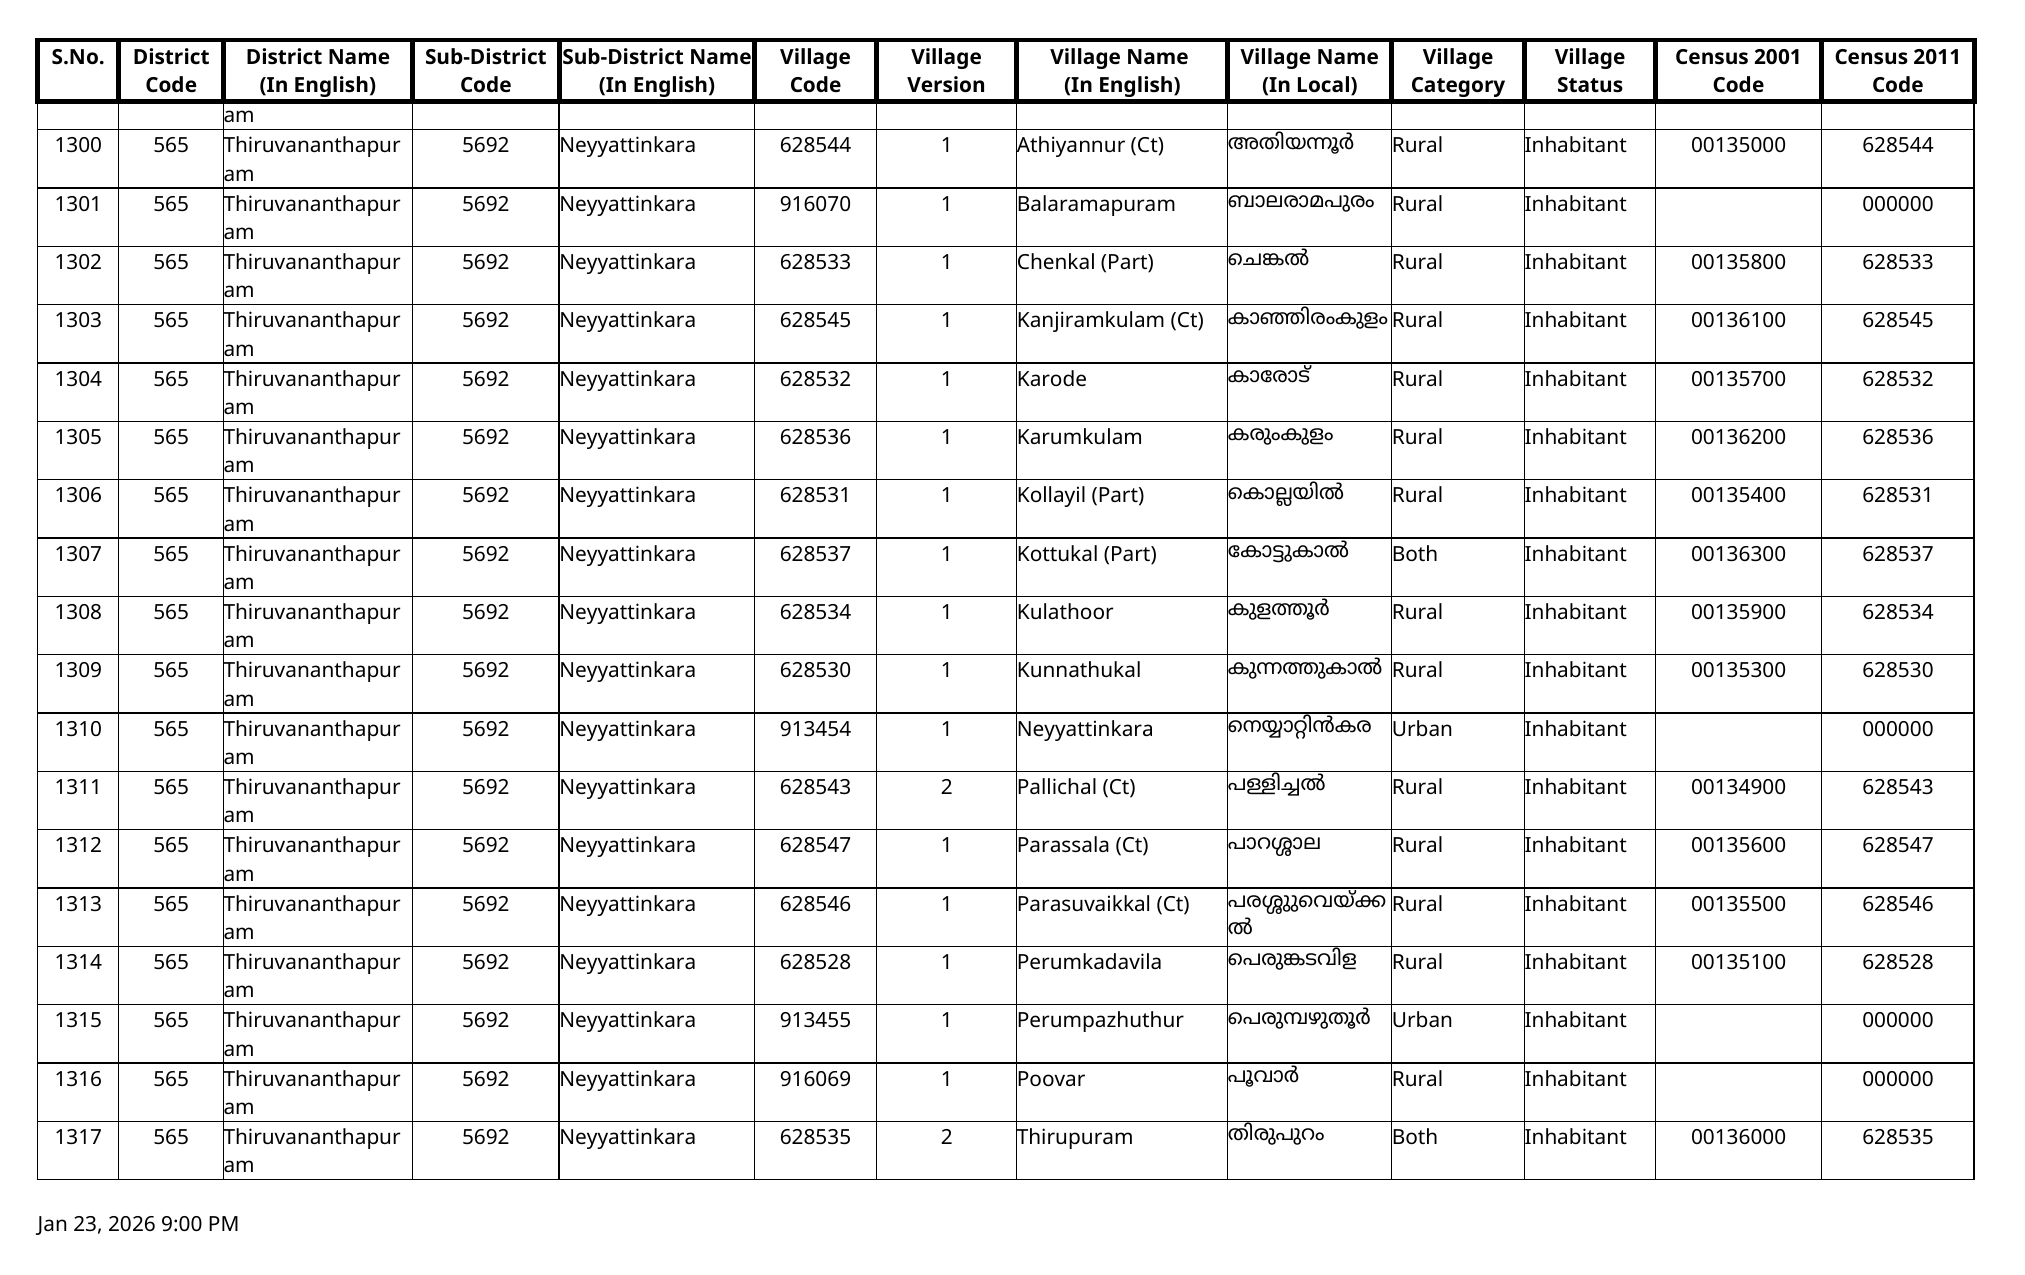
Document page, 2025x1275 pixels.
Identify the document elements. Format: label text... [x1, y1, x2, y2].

table_cell Rural [1392, 364, 1524, 421]
table_cell 565 [119, 1005, 223, 1062]
table_cell 565 [119, 189, 223, 246]
table_cell Thiruvananthapuram [224, 480, 412, 537]
table_cell Thiruvananthapuram [224, 539, 412, 596]
table_cell [1392, 104, 1524, 129]
table_cell 5692 [413, 189, 558, 246]
table_cell കുന്നത്തുകാൽ [1228, 655, 1391, 712]
table_cell Thiruvananthapuram [224, 714, 412, 771]
table_cell 5692 [413, 539, 558, 596]
table_cell Neyyattinkara [560, 130, 754, 187]
table_cell 1 [877, 130, 1016, 187]
table_cell Rural [1392, 772, 1524, 829]
table_cell കോട്ടുകാൽ [1228, 539, 1391, 596]
table_cell Thiruvananthapuram [224, 772, 412, 829]
table_cell 2 [877, 1122, 1016, 1179]
table_header S.No. [40, 42, 116, 99]
table_cell Neyyattinkara [560, 655, 754, 712]
table_cell Perumpazhuthur [1017, 1005, 1227, 1062]
table_cell Neyyattinkara [560, 1064, 754, 1121]
table_cell 565 [119, 305, 223, 362]
table_cell [877, 104, 1016, 129]
table_cell 1 [877, 597, 1016, 654]
table_cell Urban [1392, 1005, 1524, 1062]
table_cell 1 [877, 364, 1016, 421]
table_cell Balaramapuram [1017, 189, 1227, 246]
table_cell 00136000 [1656, 1122, 1821, 1179]
table_cell 5692 [413, 305, 558, 362]
table_cell Thiruvananthapuram [224, 422, 412, 479]
table_cell Neyyattinkara [560, 1122, 754, 1179]
table_cell Inhabitant [1525, 889, 1655, 946]
table_header Village Code [757, 42, 874, 99]
table_cell 00134900 [1656, 772, 1821, 829]
table_cell [1228, 104, 1391, 129]
table_cell 1309 [38, 655, 118, 712]
table_cell Chenkal (Part) [1017, 247, 1227, 304]
table_cell Rural [1392, 830, 1524, 887]
table_cell കാരോട് [1228, 364, 1391, 421]
table_cell 628545 [1822, 305, 1973, 362]
table_cell 628537 [755, 539, 876, 596]
table_cell Kollayil (Part) [1017, 480, 1227, 537]
table_cell 5692 [413, 889, 558, 946]
table_cell 628532 [1822, 364, 1973, 421]
table_cell Inhabitant [1525, 947, 1655, 1004]
table_cell 913454 [755, 714, 876, 771]
table_cell [38, 104, 118, 129]
table_header District Code [121, 42, 221, 99]
table_cell Inhabitant [1525, 772, 1655, 829]
table_cell 628533 [1822, 247, 1973, 304]
table_cell Thiruvananthapuram [224, 889, 412, 946]
table_cell 1311 [38, 772, 118, 829]
table_cell Thiruvananthapuram [224, 305, 412, 362]
table_header Village Version [879, 42, 1014, 99]
table_cell 1306 [38, 480, 118, 537]
table_cell 1 [877, 1064, 1016, 1121]
table_cell നെയ്യാറ്റിൻകര [1228, 714, 1391, 771]
table_cell Neyyattinkara [560, 830, 754, 887]
table_cell Rural [1392, 130, 1524, 187]
table_cell 1 [877, 889, 1016, 946]
table_cell Inhabitant [1525, 655, 1655, 712]
table_cell 000000 [1822, 714, 1973, 771]
table_cell 00136100 [1656, 305, 1821, 362]
table_cell Inhabitant [1525, 1064, 1655, 1121]
table_cell Neyyattinkara [560, 597, 754, 654]
table_cell Rural [1392, 597, 1524, 654]
table_cell am [224, 104, 412, 129]
table_cell 628546 [1822, 889, 1973, 946]
table_cell 00135100 [1656, 947, 1821, 1004]
table_cell Karode [1017, 364, 1227, 421]
table_cell 565 [119, 1122, 223, 1179]
table_cell 1 [877, 947, 1016, 1004]
table_cell 5692 [413, 714, 558, 771]
table_cell 5692 [413, 1122, 558, 1179]
table_cell 628537 [1822, 539, 1973, 596]
table_cell 628543 [1822, 772, 1973, 829]
table_cell 000000 [1822, 189, 1973, 246]
table_cell Kottukal (Part) [1017, 539, 1227, 596]
table_cell 2 [877, 772, 1016, 829]
table_cell [560, 104, 754, 129]
table_cell 565 [119, 889, 223, 946]
table_cell 5692 [413, 1064, 558, 1121]
table_cell Thiruvananthapuram [224, 364, 412, 421]
table_cell 565 [119, 655, 223, 712]
table_cell Rural [1392, 189, 1524, 246]
table_cell 565 [119, 772, 223, 829]
table_cell 1301 [38, 189, 118, 246]
table_cell [1525, 104, 1655, 129]
table_cell Thiruvananthapuram [224, 947, 412, 1004]
table_cell Inhabitant [1525, 422, 1655, 479]
table_cell Rural [1392, 305, 1524, 362]
table_cell 1 [877, 305, 1016, 362]
table_cell [1656, 1064, 1821, 1121]
table_cell Neyyattinkara [560, 1005, 754, 1062]
table_cell 00135600 [1656, 830, 1821, 887]
table_cell 5692 [413, 947, 558, 1004]
table_cell 5692 [413, 1005, 558, 1062]
table_cell Inhabitant [1525, 714, 1655, 771]
table_header Sub-District Name (In English) [562, 42, 752, 99]
table_cell 565 [119, 830, 223, 887]
table_cell 628534 [755, 597, 876, 654]
table_header Census 2011 Code [1824, 42, 1972, 99]
table_cell 1 [877, 539, 1016, 596]
table_cell 1313 [38, 889, 118, 946]
table_cell Rural [1392, 247, 1524, 304]
table_cell 916069 [755, 1064, 876, 1121]
table_cell 628536 [1822, 422, 1973, 479]
table_cell 00135500 [1656, 889, 1821, 946]
table_cell Thiruvananthapuram [224, 1005, 412, 1062]
table_cell 628534 [1822, 597, 1973, 654]
table_cell Both [1392, 1122, 1524, 1179]
table_cell 628536 [755, 422, 876, 479]
table_cell 628546 [755, 889, 876, 946]
table_cell Neyyattinkara [560, 714, 754, 771]
table_header Village Status [1527, 42, 1653, 99]
table_cell 1 [877, 714, 1016, 771]
table_cell 565 [119, 597, 223, 654]
table_cell Thiruvananthapuram [224, 247, 412, 304]
table_cell Neyyattinkara [1017, 714, 1227, 771]
table_cell Athiyannur (Ct) [1017, 130, 1227, 187]
table_cell 1300 [38, 130, 118, 187]
table_cell പാറശ്ശാല [1228, 830, 1391, 887]
table_cell 1304 [38, 364, 118, 421]
table_cell 628535 [755, 1122, 876, 1179]
table_cell 565 [119, 130, 223, 187]
table_cell 565 [119, 422, 223, 479]
table_cell 1310 [38, 714, 118, 771]
table_cell 000000 [1822, 1005, 1973, 1062]
table_cell Neyyattinkara [560, 364, 754, 421]
table_cell പൂവാർ [1228, 1064, 1391, 1121]
table_cell 00135800 [1656, 247, 1821, 304]
table_cell 565 [119, 947, 223, 1004]
table_cell Kanjiramkulam (Ct) [1017, 305, 1227, 362]
table_cell Rural [1392, 422, 1524, 479]
table_cell 1314 [38, 947, 118, 1004]
table_cell 628543 [755, 772, 876, 829]
table_cell 628547 [1822, 830, 1973, 887]
table_cell Inhabitant [1525, 597, 1655, 654]
table_cell [1656, 1005, 1821, 1062]
table_cell 1 [877, 247, 1016, 304]
table_cell 000000 [1822, 1064, 1973, 1121]
table_cell Karumkulam [1017, 422, 1227, 479]
table_cell Neyyattinkara [560, 480, 754, 537]
table_cell 565 [119, 247, 223, 304]
table_cell Thiruvananthapuram [224, 130, 412, 187]
table_cell 913455 [755, 1005, 876, 1062]
table_cell 628531 [755, 480, 876, 537]
table_header District Name (In English) [226, 42, 410, 99]
table_cell ബാലരാമപുരം [1228, 189, 1391, 246]
table_cell Inhabitant [1525, 364, 1655, 421]
table_cell 5692 [413, 130, 558, 187]
table_cell പെരുമ്പഴുതൂർ [1228, 1005, 1391, 1062]
table_cell Thiruvananthapuram [224, 1122, 412, 1179]
table_cell 1308 [38, 597, 118, 654]
table_cell 1302 [38, 247, 118, 304]
table_cell Neyyattinkara [560, 889, 754, 946]
table_cell കുളത്തൂർ [1228, 597, 1391, 654]
table_cell 628545 [755, 305, 876, 362]
table_cell 00136200 [1656, 422, 1821, 479]
table_cell കൊല്ലയിൽ [1228, 480, 1391, 537]
table_cell Neyyattinkara [560, 189, 754, 246]
table_cell Kunnathukal [1017, 655, 1227, 712]
table_cell 628528 [1822, 947, 1973, 1004]
table_cell 1305 [38, 422, 118, 479]
table_cell 1 [877, 189, 1016, 246]
table_cell Poovar [1017, 1064, 1227, 1121]
table_cell 5692 [413, 247, 558, 304]
table_cell 916070 [755, 189, 876, 246]
table_header Village Name (In Local) [1230, 42, 1389, 99]
table_cell Thiruvananthapuram [224, 189, 412, 246]
table_cell Inhabitant [1525, 130, 1655, 187]
table_cell Pallichal (Ct) [1017, 772, 1227, 829]
table_cell Neyyattinkara [560, 305, 754, 362]
table_cell Neyyattinkara [560, 539, 754, 596]
table_cell അതിയന്നൂർ [1228, 130, 1391, 187]
table_cell ചെങ്കൽ [1228, 247, 1391, 304]
table_cell Neyyattinkara [560, 247, 754, 304]
table_cell 00135900 [1656, 597, 1821, 654]
table_cell Inhabitant [1525, 1122, 1655, 1179]
table_header Census 2001 Code [1658, 42, 1819, 99]
table_cell പെരുങ്കടവിള [1228, 947, 1391, 1004]
table_cell കരുംകുളം [1228, 422, 1391, 479]
table_cell 5692 [413, 422, 558, 479]
table_cell [1656, 104, 1821, 129]
table_cell പരശ്ശുുവെയ്ക്കൽ [1228, 889, 1391, 946]
table_cell 628547 [755, 830, 876, 887]
table_cell 628530 [755, 655, 876, 712]
table_cell [1656, 189, 1821, 246]
table_cell 628544 [1822, 130, 1973, 187]
table_cell 628532 [755, 364, 876, 421]
table_cell 00135300 [1656, 655, 1821, 712]
table_cell Rural [1392, 655, 1524, 712]
table_cell [755, 104, 876, 129]
table_cell [119, 104, 223, 129]
table_cell Parassala (Ct) [1017, 830, 1227, 887]
table_header Sub-District Code [415, 42, 557, 99]
table_cell Inhabitant [1525, 247, 1655, 304]
table_cell 565 [119, 364, 223, 421]
table_cell 5692 [413, 655, 558, 712]
table_cell 5692 [413, 830, 558, 887]
table_cell 5692 [413, 480, 558, 537]
table_cell Rural [1392, 947, 1524, 1004]
table_cell Rural [1392, 480, 1524, 537]
table_cell Perumkadavila [1017, 947, 1227, 1004]
table_cell 00135000 [1656, 130, 1821, 187]
table_cell Thiruvananthapuram [224, 597, 412, 654]
table_cell 00136300 [1656, 539, 1821, 596]
table_cell Inhabitant [1525, 480, 1655, 537]
table_cell പള്ളിച്ചൽ [1228, 772, 1391, 829]
table_cell 5692 [413, 364, 558, 421]
table_cell 1315 [38, 1005, 118, 1062]
table_cell 628535 [1822, 1122, 1973, 1179]
table_cell 1 [877, 480, 1016, 537]
table_cell 565 [119, 1064, 223, 1121]
table_cell Thiruvananthapuram [224, 830, 412, 887]
table_cell 00135400 [1656, 480, 1821, 537]
table_cell തിരുപുറം [1228, 1122, 1391, 1179]
table_cell 1316 [38, 1064, 118, 1121]
table_cell 628544 [755, 130, 876, 187]
table_cell Rural [1392, 889, 1524, 946]
table_cell 1303 [38, 305, 118, 362]
table_cell [413, 104, 558, 129]
table_cell Inhabitant [1525, 539, 1655, 596]
table_cell 1312 [38, 830, 118, 887]
table_cell 1 [877, 655, 1016, 712]
table_cell 565 [119, 714, 223, 771]
table_cell 628528 [755, 947, 876, 1004]
table_cell 565 [119, 480, 223, 537]
table_cell 1307 [38, 539, 118, 596]
table_cell Thiruvananthapuram [224, 1064, 412, 1121]
table_cell 5692 [413, 597, 558, 654]
table_cell Thiruvananthapuram [224, 655, 412, 712]
table_cell 565 [119, 539, 223, 596]
table_cell 628530 [1822, 655, 1973, 712]
table_cell 628531 [1822, 480, 1973, 537]
table_cell Both [1392, 539, 1524, 596]
table_cell 1317 [38, 1122, 118, 1179]
table_cell 1 [877, 830, 1016, 887]
table_cell 00135700 [1656, 364, 1821, 421]
table_cell 628533 [755, 247, 876, 304]
table_cell [1656, 714, 1821, 771]
table_cell Inhabitant [1525, 1005, 1655, 1062]
table_cell കാഞ്ഞിരംകുളം [1228, 305, 1391, 362]
table_cell Urban [1392, 714, 1524, 771]
table_header Village Category [1394, 42, 1522, 99]
table_cell [1017, 104, 1227, 129]
table_cell Thirupuram [1017, 1122, 1227, 1179]
table_cell Neyyattinkara [560, 422, 754, 479]
table_cell Neyyattinkara [560, 772, 754, 829]
table_cell Neyyattinkara [560, 947, 754, 1004]
table_header Village Name (In English) [1019, 42, 1225, 99]
table_cell 1 [877, 422, 1016, 479]
table_cell 1 [877, 1005, 1016, 1062]
table_cell Inhabitant [1525, 830, 1655, 887]
table_cell Rural [1392, 1064, 1524, 1121]
table_cell Inhabitant [1525, 189, 1655, 246]
table_cell 5692 [413, 772, 558, 829]
table_cell Parasuvaikkal (Ct) [1017, 889, 1227, 946]
table_cell Inhabitant [1525, 305, 1655, 362]
table_cell [1822, 104, 1973, 129]
table_cell Kulathoor [1017, 597, 1227, 654]
